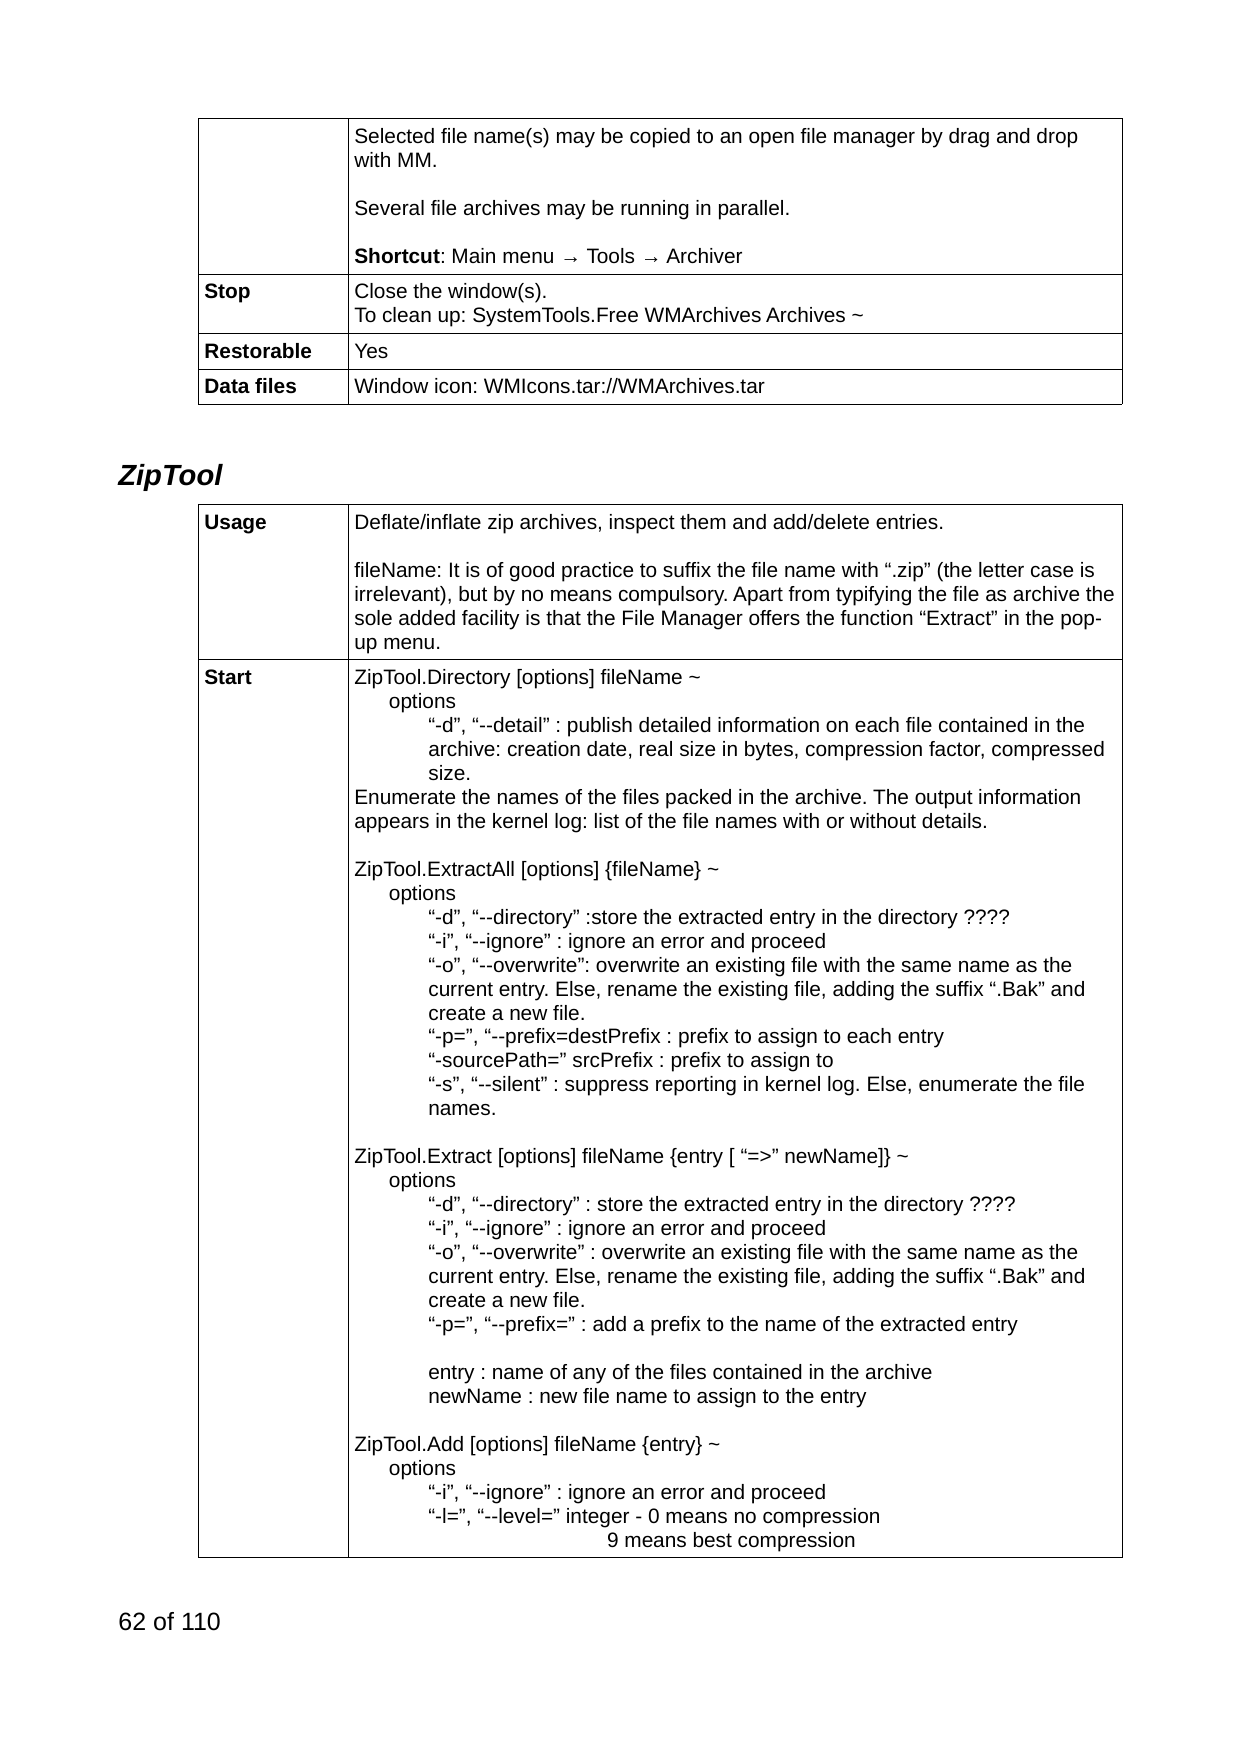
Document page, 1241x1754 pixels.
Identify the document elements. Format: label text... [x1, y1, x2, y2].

table_cell Data files [199, 370, 348, 404]
table_cell [199, 119, 348, 273]
table_cell Start [199, 660, 348, 1557]
table_header Deflate/inflate zip archives, inspect them and add/delete entries. fileName: It is of good practice to suffix the file name with “.zip” (the letter case is irrelevant), but by no means compulsory. Apart from typifying the file as archive the sole added facility is that the File Manager offers the function “Extract” in the pop-up menu. [349, 505, 1122, 659]
table_cell Yes [349, 334, 1122, 368]
table_cell ZipTool.Directory [options] fileName ~ options “-d”, “--detail” : publish detailed information on each file contained in the archive: creation date, real size in bytes, compression factor, compressed size. Enumerate the names of the files packed in the archive. The output information appears in the kernel log: list of the file names with or without details. ZipTool.ExtractAll [options] {fileName} ~ options “-d”, “--directory” :store the extracted entry in the directory ???? “-i”, “--ignore” : ignore an error and proceed “-o”, “--overwrite”: overwrite an existing file with the same name as the current entry. Else, rename the existing file, adding the suffix “.Bak” and create a new file. “-p=”, “--prefix=destPrefix : prefix to assign to each entry “-sourcePath=” srcPrefix : prefix to assign to “-s”, “--silent” : suppress reporting in kernel log. Else, enumerate the file names. ZipTool.Extract [options] fileName {entry [ “=>” newName]} ~ options “-d”, “--directory” : store the extracted entry in the directory ???? “-i”, “--ignore” : ignore an error and proceed “-o”, “--overwrite” : overwrite an existing file with the same name as the current entry. Else, rename the existing file, adding the suffix “.Bak” and create a new file. “-p=”, “--prefix=” : add a prefix to the name of the extracted entry entry : name of any of the files contained in the archive newName : new file name to assign to the entry ZipTool.Add [options] fileName {entry} ~ options “-i”, “--ignore” : ignore an error and proceed “-l=”, “--level=” integer - 0 means no compression 9 means best compression [349, 660, 1122, 1557]
table_cell Restorable [199, 334, 348, 368]
table_cell Selected file name(s) may be copied to an open file manager by drag and drop with MM. Several file archives may be running in parallel. Shortcut: Main menu → Tools → Archiver [349, 119, 1122, 273]
subtitle ZipTool [118, 458, 1122, 491]
table_cell Stop [199, 275, 348, 333]
table_cell Window icon: WMIcons.tar://WMArchives.tar [349, 370, 1122, 404]
table_cell Close the window(s). To clean up: SystemTools.Free WMArchives Archives ~ [349, 275, 1122, 333]
table_header Usage [199, 505, 348, 659]
